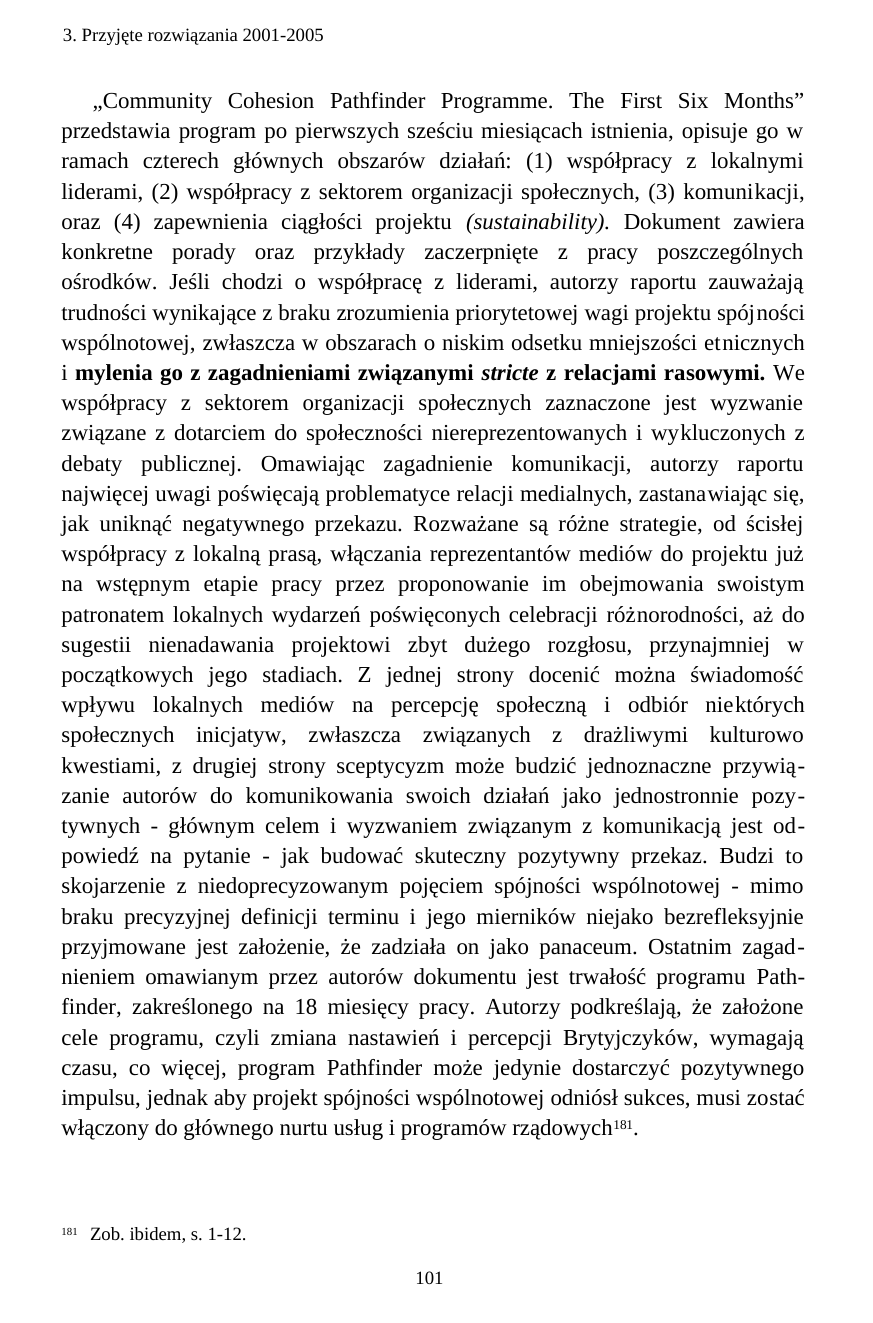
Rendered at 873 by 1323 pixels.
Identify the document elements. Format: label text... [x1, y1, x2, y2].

text 181 Zob. ibidem, s. 1-12. [61, 1223, 805, 1243]
text 101 [415, 1267, 449, 1288]
text „Community Cohesion Pathfinder Programme. The First Six Months” przedstawia program po pierwszych sześciu miesiącach istnienia, opisuje go w ramach czterech głównych obszarów działań: (1) współpracy z lokalnymi liderami, (2) współpracy z sektorem organizacji społecznych, (3) komuni­kacji, oraz (4) zapewnienia ciągłości projektu (sustainability). Dokument za­wiera konkretne porady oraz przykłady zaczerpnięte z pracy poszczególnych ośrodków. Jeśli chodzi o współpracę z liderami, autorzy raportu zauważają trudności wynikające z braku zrozumienia priorytetowej wagi projektu spój­ności wspólnotowej, zwłaszcza w obszarach o niskim odsetku mniejszości et­nicznych i mylenia go z zagadnieniami związanymi stricte z relacjami ra­sowymi. We współpracy z sektorem organizacji społecznych zaznaczone jest wyzwanie związane z dotarciem do społeczności niereprezentowanych i wy­kluczonych z debaty publicznej. Omawiając zagadnienie komunikacji, autorzy raportu najwięcej uwagi poświęcają problematyce relacji medialnych, zastana­wiając się, jak uniknąć negatywnego przekazu. Rozważane są różne strategie, od ścisłej współpracy z lokalną prasą, włączania reprezentantów mediów do projektu już na wstępnym etapie pracy przez proponowanie im obejmowa­nia swoistym patronatem lokalnych wydarzeń poświęconych celebracji róż­norodności, aż do sugestii nienadawania projektowi zbyt dużego rozgłosu, przynajmniej w początkowych jego stadiach. Z jednej strony docenić można świadomość wpływu lokalnych mediów na percepcję społeczną i odbiór nie­których społecznych inicjatyw, zwłaszcza związanych z drażliwymi kulturowo kwestiami, z drugiej strony sceptycyzm może budzić jednoznaczne przywią­zanie autorów do komunikowania swoich działań jako jednostronnie pozy­tywnych - głównym celem i wyzwaniem związanym z komunikacją jest od­powiedź na pytanie - jak budować skuteczny pozytywny przekaz. Budzi to skojarzenie z niedoprecyzowanym pojęciem spójności wspólnotowej - mimo braku precyzyjnej definicji terminu i jego mierników niejako bezrefleksyjnie przyjmowane jest założenie, że zadziała on jako panaceum. Ostatnim zagad­nieniem omawianym przez autorów dokumentu jest trwałość programu Path­finder, zakreślonego na 18 miesięcy pracy. Autorzy podkreślają, że założone cele programu, czyli zmiana nastawień i percepcji Brytyjczyków, wymagają czasu, co więcej, program Pathfinder może jedynie dostarczyć pozytywnego impulsu, jednak aby projekt spójności wspólnotowej odniósł sukces, musi zo­stać włączony do głównego nurtu usług i programów rządowych181. [61, 87, 805, 1141]
text 3. Przyjęte rozwiązania 2001-2005 [63, 24, 357, 46]
